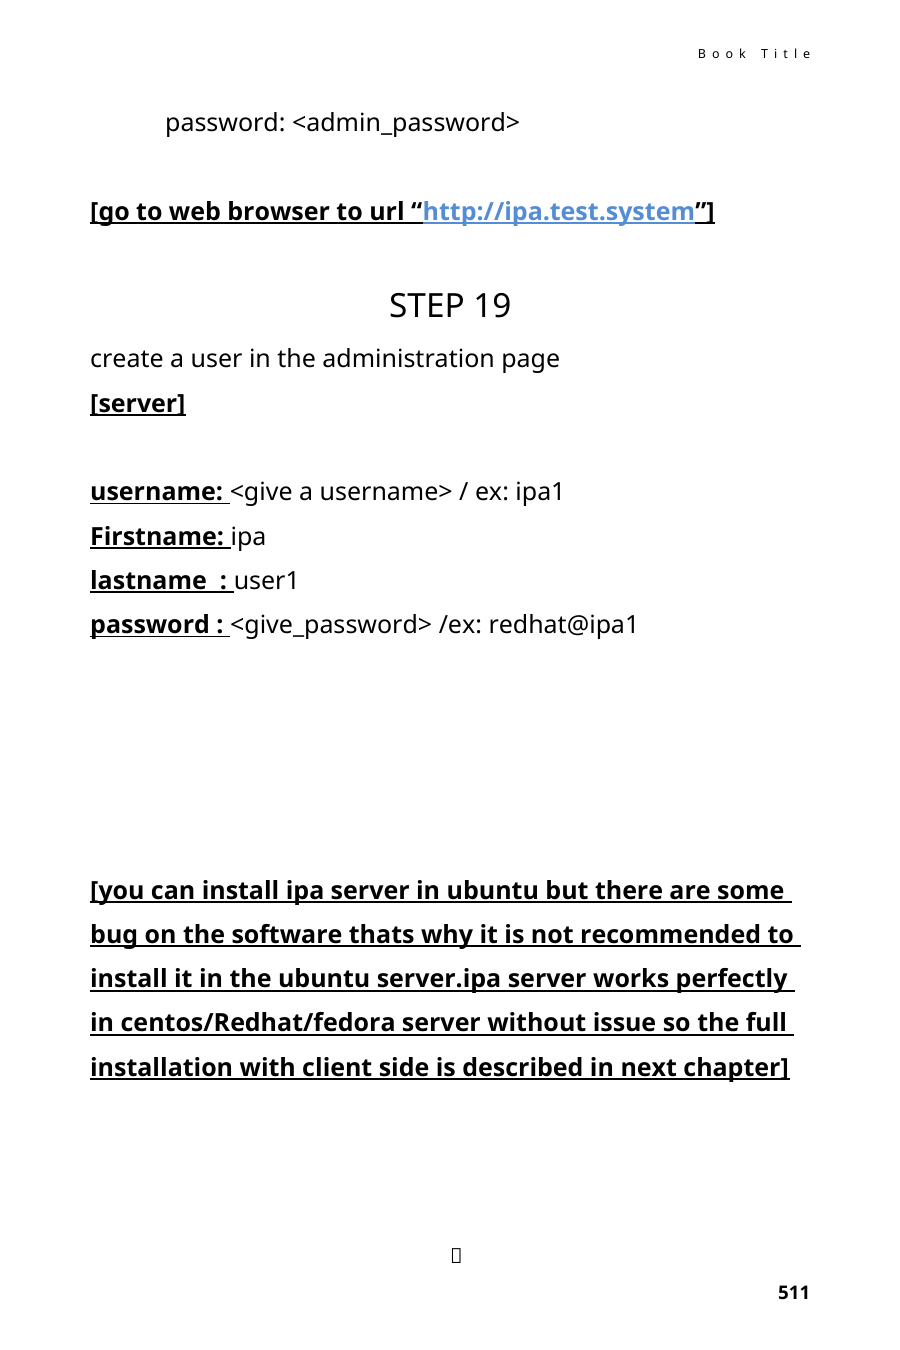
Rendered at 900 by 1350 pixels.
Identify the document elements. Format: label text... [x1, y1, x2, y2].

text [go to web browser to url “http://ipa.test.system”] [90, 193, 810, 228]
text [server] [90, 385, 810, 419]
text password : <give_password> /ex: redhat@ipa1 [90, 607, 810, 641]
text STEP 19 [90, 282, 810, 327]
text lastname : user1 [90, 562, 810, 596]
text [you can install ipa server in ubuntu but there are some bug on the software thats why it is not recommended to install it in the ubuntu server.ipa server works perfectly in centos/Redhat/fedora server without issue so the full installation with client side is described in next chapter] [90, 872, 810, 1083]
text password: <admin_password> [90, 105, 810, 139]
text Firstname: ipa [90, 518, 810, 552]
text username: <give a username> / ex: ipa1 [90, 474, 810, 508]
text create a user in the administration page [90, 341, 810, 375]
